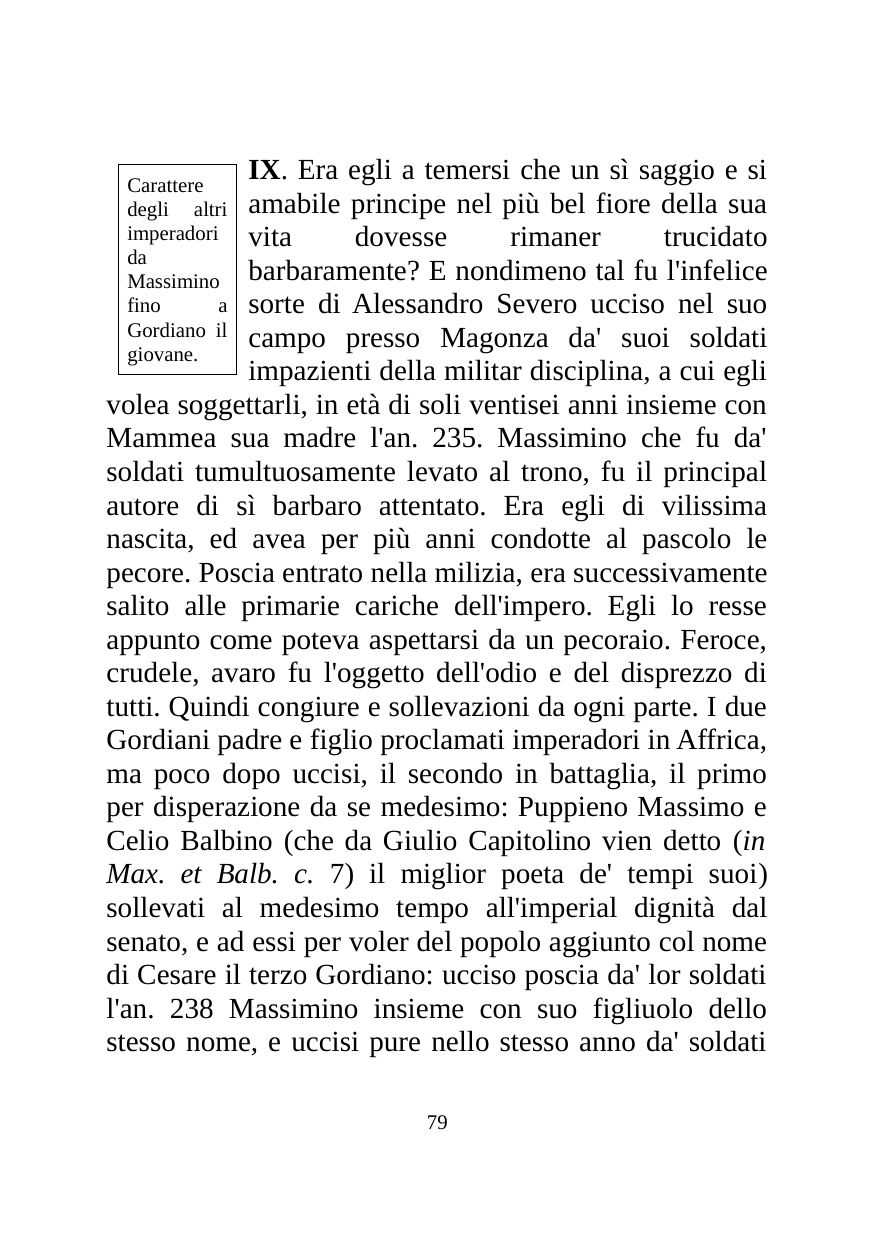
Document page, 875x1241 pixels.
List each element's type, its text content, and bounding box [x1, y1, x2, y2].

text Carattere degli altri imperadori da Massimino fino a Gordiano il giovane. [127, 173, 227, 366]
text IX. Era egli a temersi che un sì saggio e si amabile principe nel più bel fiore della sua vita dovesse rimaner trucidato barbaramente? E nondimeno tal fu l'infelice sorte di Alessandro Severo ucciso nel suo campo presso Magonza da' suoi soldati impazienti della militar disciplina, a cui egli volea soggettarli, in età di soli ventisei anni insieme con Mammea sua madre l'an. 235. Massimino che fu da' soldati tumultuosamente levato al trono, fu il principal autore di sì barbaro attentato. Era egli di vilissima nascita, ed avea per più anni condotte al pascolo le pecore. Poscia entrato nella milizia, era successivamente salito alle primarie cariche dell'impero. Egli lo resse appunto come poteva aspettarsi da un pecoraio. Feroce, crudele, avaro fu l'oggetto dell'odio e del disprezzo di tutti. Quindi congiure e sollevazioni da ogni parte. I due Gordiani padre e figlio proclamati imperadori in Affrica, ma poco dopo uccisi, il secondo in battaglia, il primo per disperazione da se medesimo: Puppieno Massimo e Celio Balbino (che da Giulio Capitolino vien detto (in Max. et Balb. c. 7) il miglior poeta de' tempi suoi) sollevati al medesimo tempo all'imperial dignità dal senato, e ad essi per voler del popolo aggiunto col nome di Cesare il terzo Gordiano: ucciso poscia da' lor soldati l'an. 238 Massimino insieme con suo figliuolo dello stesso nome, e uccisi pure nello stesso anno da' soldati [106, 152, 768, 1058]
